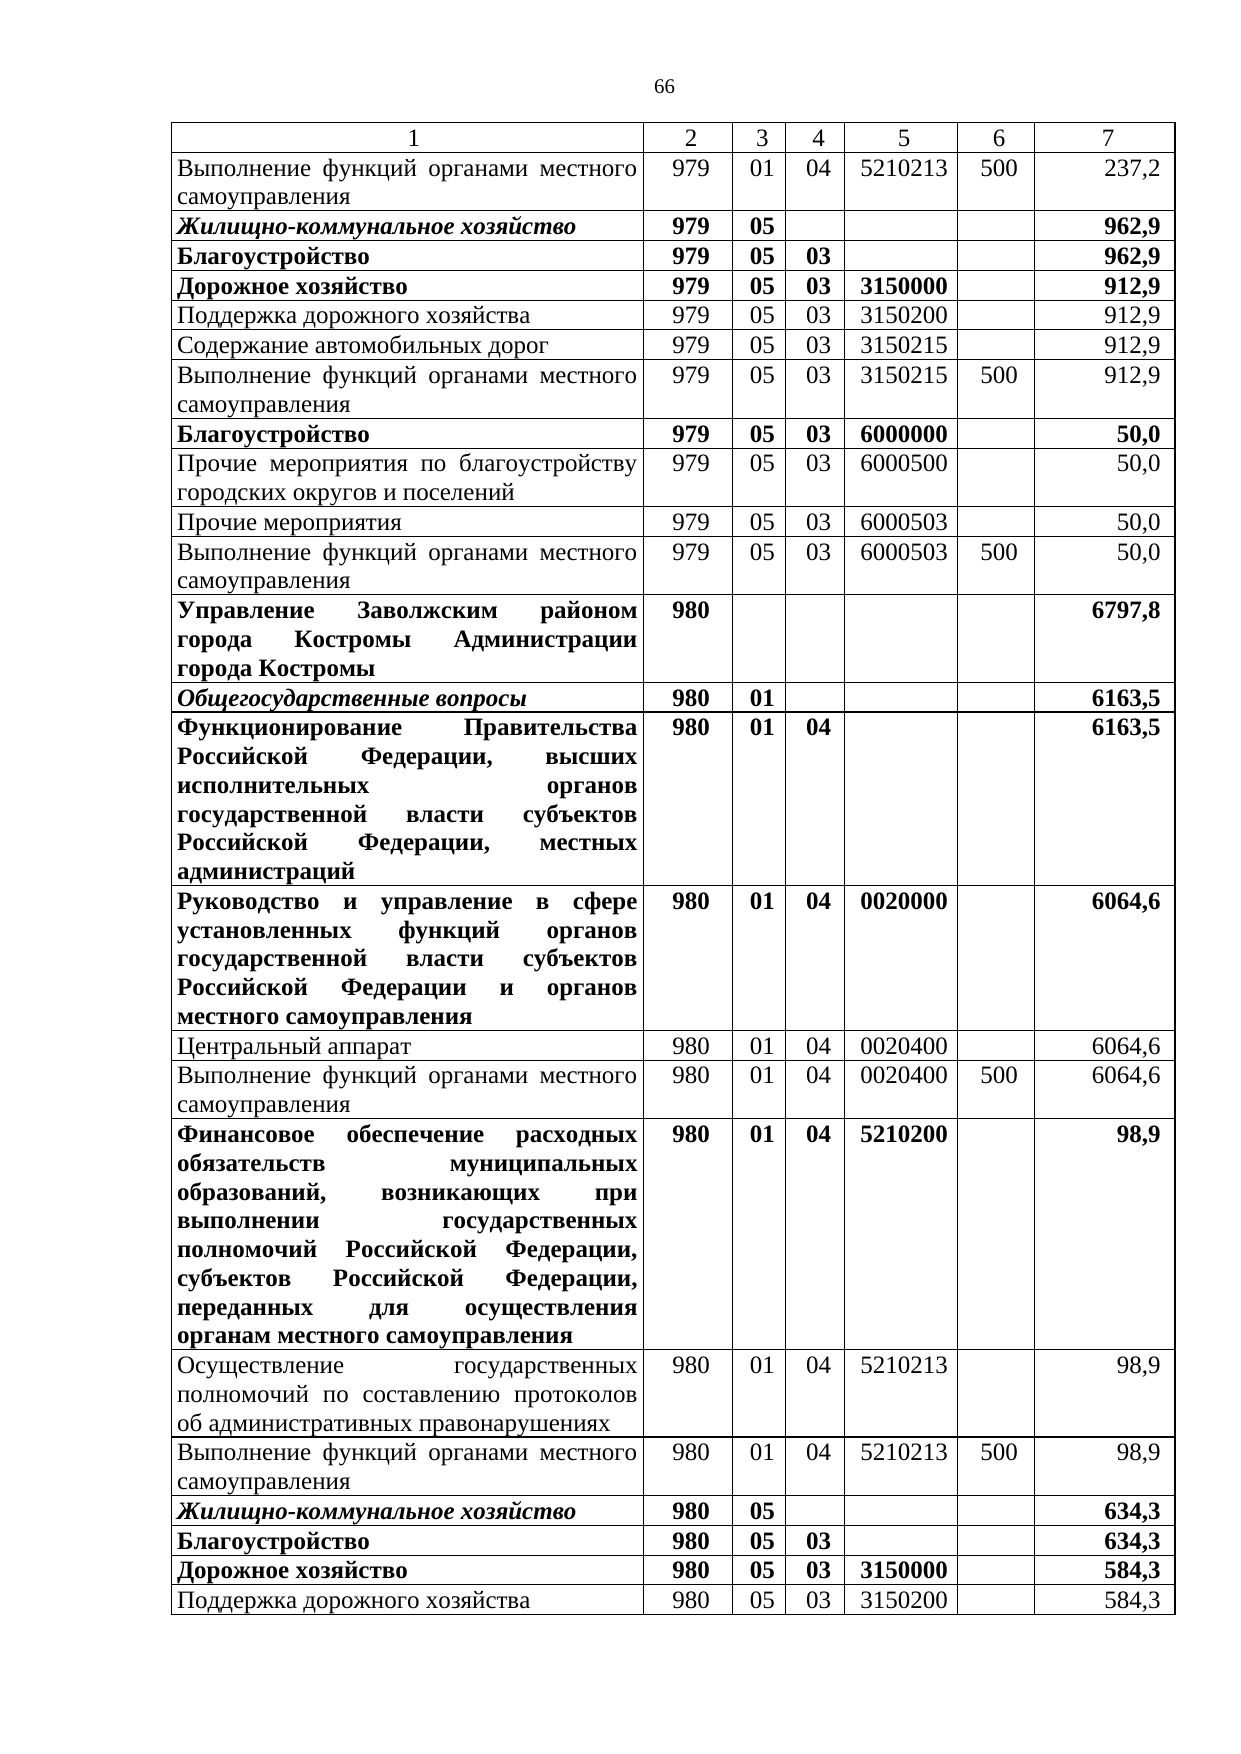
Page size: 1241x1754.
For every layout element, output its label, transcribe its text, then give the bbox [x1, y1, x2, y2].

table_cell 05 [733, 1585, 785, 1614]
table_cell [1176, 1555, 1212, 1584]
table_cell 04 [786, 886, 844, 1030]
table_cell 04 [786, 1061, 844, 1118]
table_cell [958, 1496, 1034, 1525]
table_cell Осуществление государственных полномочий по составлению протоколов об административных правонарушениях [172, 1350, 643, 1436]
table_cell 980 [644, 1585, 732, 1614]
table_cell 912,9 [1035, 271, 1174, 299]
table_cell 01 [733, 1119, 785, 1349]
table_cell Благоустройство [172, 241, 643, 270]
table_cell [786, 1496, 844, 1525]
table_cell [1176, 536, 1212, 594]
table_cell 980 [644, 713, 732, 885]
table_header 3 [733, 123, 785, 152]
table_cell [1176, 1060, 1212, 1118]
table_cell 5210213 [845, 1350, 957, 1436]
table_cell [786, 683, 844, 711]
table_cell [1176, 1495, 1212, 1525]
table_cell [958, 449, 1034, 506]
table_cell Выполнение функций органами местного самоуправления [172, 1061, 643, 1118]
table_cell 03 [786, 1585, 844, 1614]
table_cell [845, 595, 957, 682]
table_cell Руководство и управление в сфере установленных функций органов государственной власти субъектов Российской Федерации и органов местного самоуправления [172, 886, 643, 1030]
table_cell [958, 683, 1034, 711]
table_cell 979 [644, 537, 732, 594]
table_cell [845, 211, 957, 240]
table_cell Выполнение функций органами местного самоуправления [172, 537, 643, 594]
table_cell 05 [733, 537, 785, 594]
table_cell 3150000 [845, 1556, 957, 1584]
table_cell [958, 507, 1034, 536]
table_cell 979 [644, 301, 732, 329]
table_cell 500 [958, 1438, 1034, 1495]
table_cell 584,3 [1035, 1585, 1174, 1614]
table_cell 6000000 [845, 419, 957, 447]
table_cell 05 [733, 449, 785, 506]
table_cell [1176, 418, 1212, 447]
table_cell 634,3 [1035, 1496, 1174, 1525]
table_cell 04 [786, 1438, 844, 1495]
table_cell 979 [644, 419, 732, 447]
table_header 2 [644, 123, 732, 152]
table_cell 04 [786, 1031, 844, 1059]
table_cell 980 [644, 1119, 732, 1349]
table_cell 50,0 [1035, 537, 1174, 594]
table_cell 01 [733, 1438, 785, 1495]
table_header 1 [172, 123, 643, 152]
table_cell [958, 301, 1034, 329]
table_cell 6000503 [845, 507, 957, 536]
table_cell [958, 241, 1034, 270]
table_cell 01 [733, 1061, 785, 1118]
table_cell Жилищно-коммунальное хозяйство [172, 1496, 643, 1525]
table_cell 05 [733, 1496, 785, 1525]
table_cell 05 [733, 301, 785, 329]
table_cell Центральный аппарат [172, 1031, 643, 1059]
table_cell 500 [958, 537, 1034, 594]
table_cell [845, 241, 957, 270]
table_cell 0020400 [845, 1031, 957, 1059]
table_cell Прочие мероприятия по благоустройству городских округов и поселений [172, 449, 643, 506]
table_cell [958, 1526, 1034, 1554]
table_cell 3150000 [845, 271, 957, 299]
table_cell [958, 330, 1034, 359]
table_cell 979 [644, 449, 732, 506]
table_cell [1176, 240, 1212, 270]
table_cell [1176, 270, 1212, 299]
table_cell [958, 1350, 1034, 1436]
table_cell 962,9 [1035, 241, 1174, 270]
table_cell 980 [644, 1061, 732, 1118]
table_cell [1176, 210, 1212, 240]
table_header 6 [958, 123, 1034, 152]
table_cell Функционирование Правительства Российской Федерации, высших исполнительных органов государственной власти субъектов Российской Федерации, местных администраций [172, 713, 643, 885]
table_cell [958, 1556, 1034, 1584]
table_cell 03 [786, 419, 844, 447]
table_cell 01 [733, 1350, 785, 1436]
table_cell Выполнение функций органами местного самоуправления [172, 153, 643, 210]
table_cell 03 [786, 241, 844, 270]
table_cell 980 [644, 683, 732, 711]
table_cell Выполнение функций органами местного самоуправления [172, 1438, 643, 1495]
table_cell [845, 713, 957, 885]
table_cell [786, 211, 844, 240]
table_cell 05 [733, 330, 785, 359]
table_cell [958, 1119, 1034, 1349]
table_cell 03 [786, 330, 844, 359]
table_cell Поддержка дорожного хозяйства [172, 1585, 643, 1614]
table_cell 05 [733, 419, 785, 447]
table_cell 03 [786, 301, 844, 329]
table_cell [1176, 594, 1212, 682]
table_cell 979 [644, 507, 732, 536]
table_cell [1176, 152, 1212, 210]
table_cell 6064,6 [1035, 1031, 1174, 1059]
table_cell 979 [644, 330, 732, 359]
table_cell 98,9 [1035, 1119, 1174, 1349]
table_cell 3150200 [845, 301, 957, 329]
table_cell 962,9 [1035, 211, 1174, 240]
table_cell 04 [786, 713, 844, 885]
table_cell [1176, 1436, 1212, 1495]
table_cell 98,9 [1035, 1350, 1174, 1436]
table_cell [1176, 300, 1212, 329]
table_cell 912,9 [1035, 360, 1174, 418]
table_cell Содержание автомобильных дорог [172, 330, 643, 359]
table_cell 04 [786, 153, 844, 210]
table_cell Общегосударственные вопросы [172, 683, 643, 711]
table_cell 0020400 [845, 1061, 957, 1118]
table_cell 03 [786, 271, 844, 299]
table_cell 04 [786, 1350, 844, 1436]
table_cell 979 [644, 271, 732, 299]
table_cell [1176, 359, 1212, 418]
table_cell 05 [733, 360, 785, 418]
table_cell 6163,5 [1035, 683, 1174, 711]
table_cell 980 [644, 1350, 732, 1436]
table_cell 979 [644, 241, 732, 270]
table_cell 6000500 [845, 449, 957, 506]
table_cell [733, 595, 785, 682]
table_cell [958, 595, 1034, 682]
table_cell Благоустройство [172, 1526, 643, 1554]
table_cell 05 [733, 211, 785, 240]
table_cell [958, 713, 1034, 885]
table_cell 6797,8 [1035, 595, 1174, 682]
table_cell [845, 683, 957, 711]
table_cell [1176, 506, 1212, 536]
table_cell Дорожное хозяйство [172, 1556, 643, 1584]
table_cell [845, 1496, 957, 1525]
table_header 5 [845, 123, 957, 152]
table_cell 6163,5 [1035, 713, 1174, 885]
table_header [1176, 122, 1212, 152]
table_cell [1176, 329, 1212, 359]
table_cell 50,0 [1035, 419, 1174, 447]
table_cell 03 [786, 360, 844, 418]
table_cell Благоустройство [172, 419, 643, 447]
table_cell [1176, 682, 1212, 711]
table_cell 50,0 [1035, 449, 1174, 506]
table_cell Прочие мероприятия [172, 507, 643, 536]
table_cell 980 [644, 595, 732, 682]
table_cell 912,9 [1035, 330, 1174, 359]
table_cell 05 [733, 1556, 785, 1584]
table_cell 05 [733, 271, 785, 299]
table_cell 584,3 [1035, 1556, 1174, 1584]
table_cell [1176, 1349, 1212, 1436]
table_cell 03 [786, 449, 844, 506]
table_header 7 [1035, 123, 1174, 152]
table_cell 03 [786, 1526, 844, 1554]
table_cell 01 [733, 1031, 785, 1059]
table_cell [786, 595, 844, 682]
table_cell 237,2 [1035, 153, 1174, 210]
table_cell [1176, 711, 1212, 885]
table_cell 3150215 [845, 360, 957, 418]
table_cell 6064,6 [1035, 1061, 1174, 1118]
table_cell 980 [644, 1556, 732, 1584]
table_cell 03 [786, 537, 844, 594]
table_cell 01 [733, 713, 785, 885]
table_cell [1176, 885, 1212, 1030]
table_cell 979 [644, 211, 732, 240]
table_cell Поддержка дорожного хозяйства [172, 301, 643, 329]
table_cell [958, 419, 1034, 447]
table_cell [1176, 1118, 1212, 1349]
table_cell 01 [733, 683, 785, 711]
table_cell 01 [733, 886, 785, 1030]
table_cell 500 [958, 1061, 1034, 1118]
table_cell [958, 211, 1034, 240]
table_cell [958, 886, 1034, 1030]
table_cell Выполнение функций органами местного самоуправления [172, 360, 643, 418]
table_cell 979 [644, 360, 732, 418]
table_cell 979 [644, 153, 732, 210]
table_cell 634,3 [1035, 1526, 1174, 1554]
table_cell 500 [958, 360, 1034, 418]
table_cell 98,9 [1035, 1438, 1174, 1495]
table_cell 01 [733, 153, 785, 210]
table_cell 6000503 [845, 537, 957, 594]
table_cell [1176, 1525, 1212, 1554]
table_cell 5210213 [845, 153, 957, 210]
table_cell 04 [786, 1119, 844, 1349]
table_cell 500 [958, 153, 1034, 210]
table_cell 5210213 [845, 1438, 957, 1495]
table_cell 05 [733, 1526, 785, 1554]
table_cell 03 [786, 1556, 844, 1584]
table_cell Дорожное хозяйство [172, 271, 643, 299]
table_cell [958, 1585, 1034, 1614]
table_header 4 [786, 123, 844, 152]
table_cell Управление Заволжским районом города Костромы Администрации города Костромы [172, 595, 643, 682]
table_cell 980 [644, 1526, 732, 1554]
table_cell 980 [644, 886, 732, 1030]
table_cell 6064,6 [1035, 886, 1174, 1030]
table_cell 3150200 [845, 1585, 957, 1614]
table_cell [1176, 1030, 1212, 1059]
table_cell [845, 1526, 957, 1554]
table_cell [1176, 448, 1212, 506]
table_cell [958, 1031, 1034, 1059]
table_cell 50,0 [1035, 507, 1174, 536]
table_cell 05 [733, 241, 785, 270]
table_cell 05 [733, 507, 785, 536]
table_cell 980 [644, 1438, 732, 1495]
table_cell [1176, 1584, 1212, 1614]
table_cell 5210200 [845, 1119, 957, 1349]
table_cell Жилищно-коммунальное хозяйство [172, 211, 643, 240]
table_cell 3150215 [845, 330, 957, 359]
table_cell Финансовое обеспечение расходных обязательств муниципальных образований, возникающих при выполнении государственных полномочий Российской Федерации, субъектов Российской Федерации, переданных для осуществления органам местного самоуправления [172, 1119, 643, 1349]
table_cell [958, 271, 1034, 299]
table_cell 980 [644, 1031, 732, 1059]
table_cell 980 [644, 1496, 732, 1525]
table_cell 912,9 [1035, 301, 1174, 329]
table_cell 0020000 [845, 886, 957, 1030]
table_cell 03 [786, 507, 844, 536]
